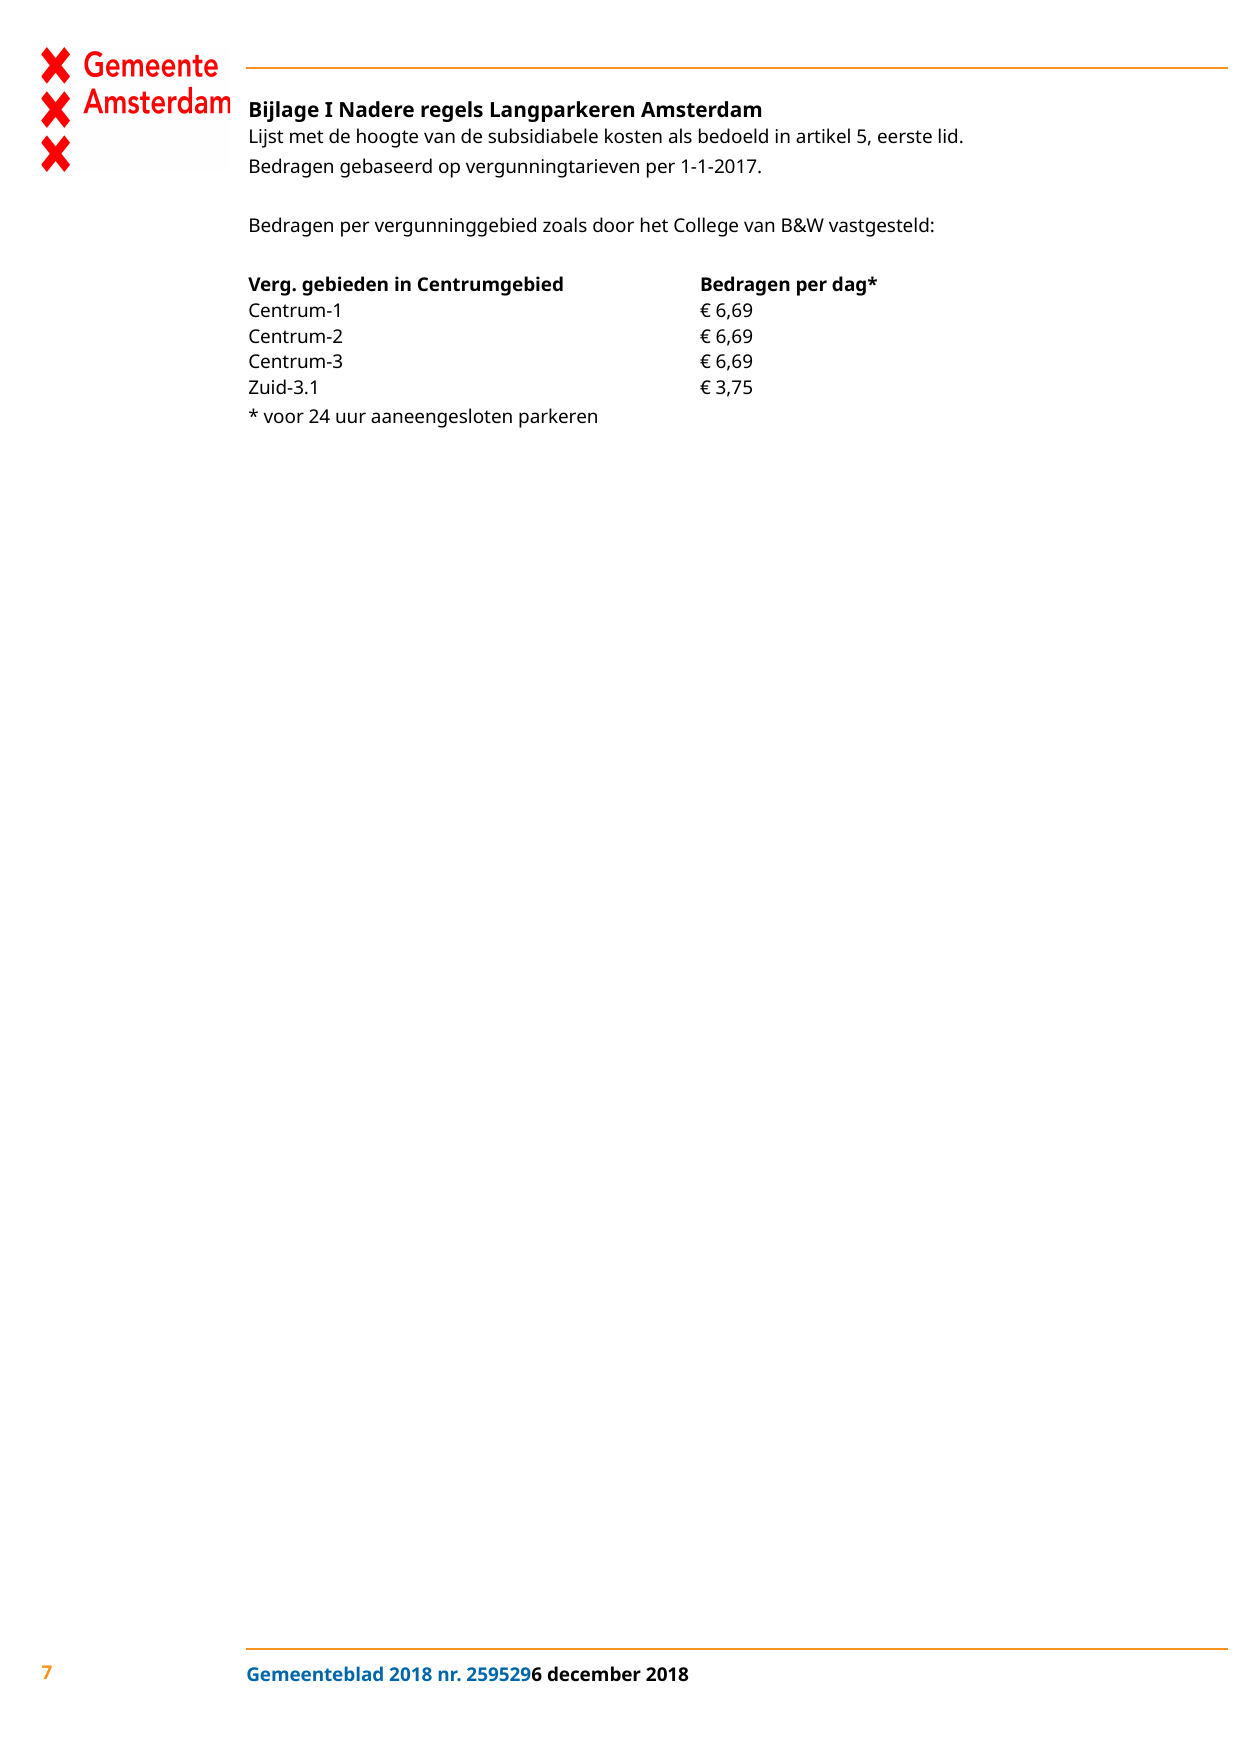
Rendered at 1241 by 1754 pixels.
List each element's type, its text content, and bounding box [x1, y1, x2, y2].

table_cell Centrum-3 [248, 349, 700, 374]
table_header Bedragen per dag* [700, 271, 1152, 297]
table_header Verg. gebieden in Centrumgebied [248, 271, 700, 297]
text Lijst met de hoogte van de subsidiabele kosten als bedoeld in artikel 5, eerste lid. [248, 123, 1152, 149]
table_cell Centrum-1 [248, 297, 700, 323]
table_cell € 6,69 [700, 323, 1152, 348]
table_cell € 3,75 [700, 374, 1152, 400]
table_cell € 6,69 [700, 297, 1152, 323]
picture [41, 47, 231, 172]
text * voor 24 uur aaneengesloten parkeren [248, 403, 1152, 429]
table_cell € 6,69 [700, 349, 1152, 374]
text Bedragen per vergunninggebied zoals door het College van B&W vastgesteld: [248, 212, 1152, 238]
text Bedragen gebaseerd op vergunningtarieven per 1-1-2017. [248, 153, 1152, 179]
text Bijlage I Nadere regels Langparkeren Amsterdam [248, 95, 1152, 123]
table_cell Centrum-2 [248, 323, 700, 348]
table_cell Zuid-3.1 [248, 374, 700, 400]
